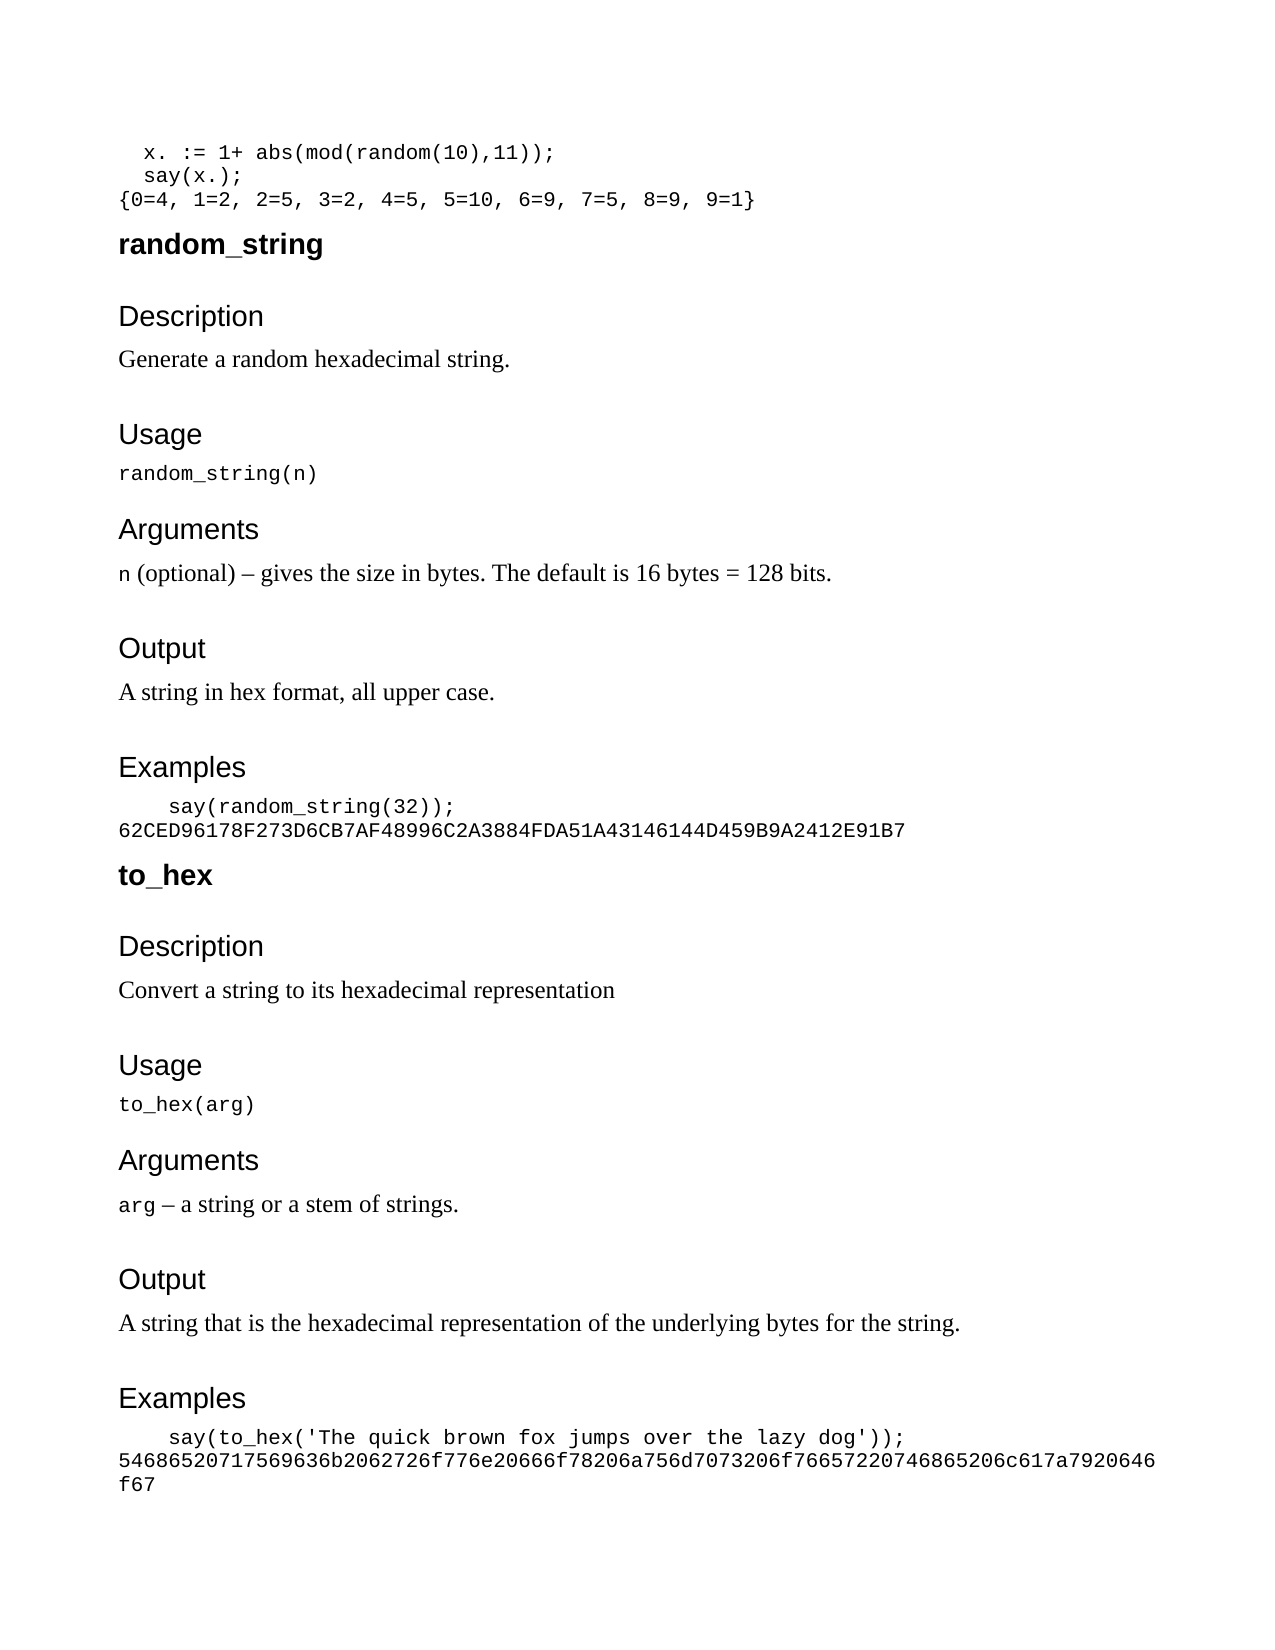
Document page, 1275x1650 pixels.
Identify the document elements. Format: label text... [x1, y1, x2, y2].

text say(random_string(32)); [118, 796, 1157, 820]
subtitle Description [118, 298, 1157, 332]
subtitle Output [118, 631, 1157, 665]
text A string that is the hexadecimal representation of the underlying bytes for the string. [118, 1308, 1157, 1337]
subtitle Output [118, 1262, 1157, 1296]
text arg – a string or a stem of strings. [118, 1189, 1157, 1218]
subtitle random_string [118, 227, 1157, 261]
subtitle Examples [118, 1381, 1157, 1414]
text 62CED96178F273D6CB7AF48996C2A3884FDA51A43146144D459B9A2412E91B7 [118, 820, 1157, 843]
subtitle Arguments [118, 1143, 1157, 1176]
text Generate a random hexadecimal string. [118, 344, 1157, 373]
subtitle Description [118, 929, 1157, 963]
text A string in hex format, all upper case. [118, 677, 1157, 706]
text random_string(n) [118, 463, 1157, 487]
text {0=4, 1=2, 2=5, 3=2, 4=5, 5=10, 6=9, 7=5, 8=9, 9=1} [118, 189, 1157, 213]
text n (optional) – gives the size in bytes. The default is 16 bytes = 128 bits. [118, 558, 1157, 587]
text 54686520717569636b2062726f776e20666f78206a756d7073206f76657220746865206c617a7920646f67 [118, 1451, 1157, 1498]
subtitle Usage [118, 1048, 1157, 1081]
subtitle to_hex [118, 858, 1157, 892]
text say(to_hex('The quick brown fox jumps over the lazy dog')); [118, 1427, 1157, 1451]
text Convert a string to its hexadecimal representation [118, 975, 1157, 1004]
subtitle Examples [118, 750, 1157, 784]
subtitle Arguments [118, 512, 1157, 545]
text to_hex(arg) [118, 1094, 1157, 1118]
text x. := 1+ abs(mod(random(10),11)); [118, 142, 1157, 165]
subtitle Usage [118, 417, 1157, 451]
text say(x.); [118, 165, 1157, 189]
